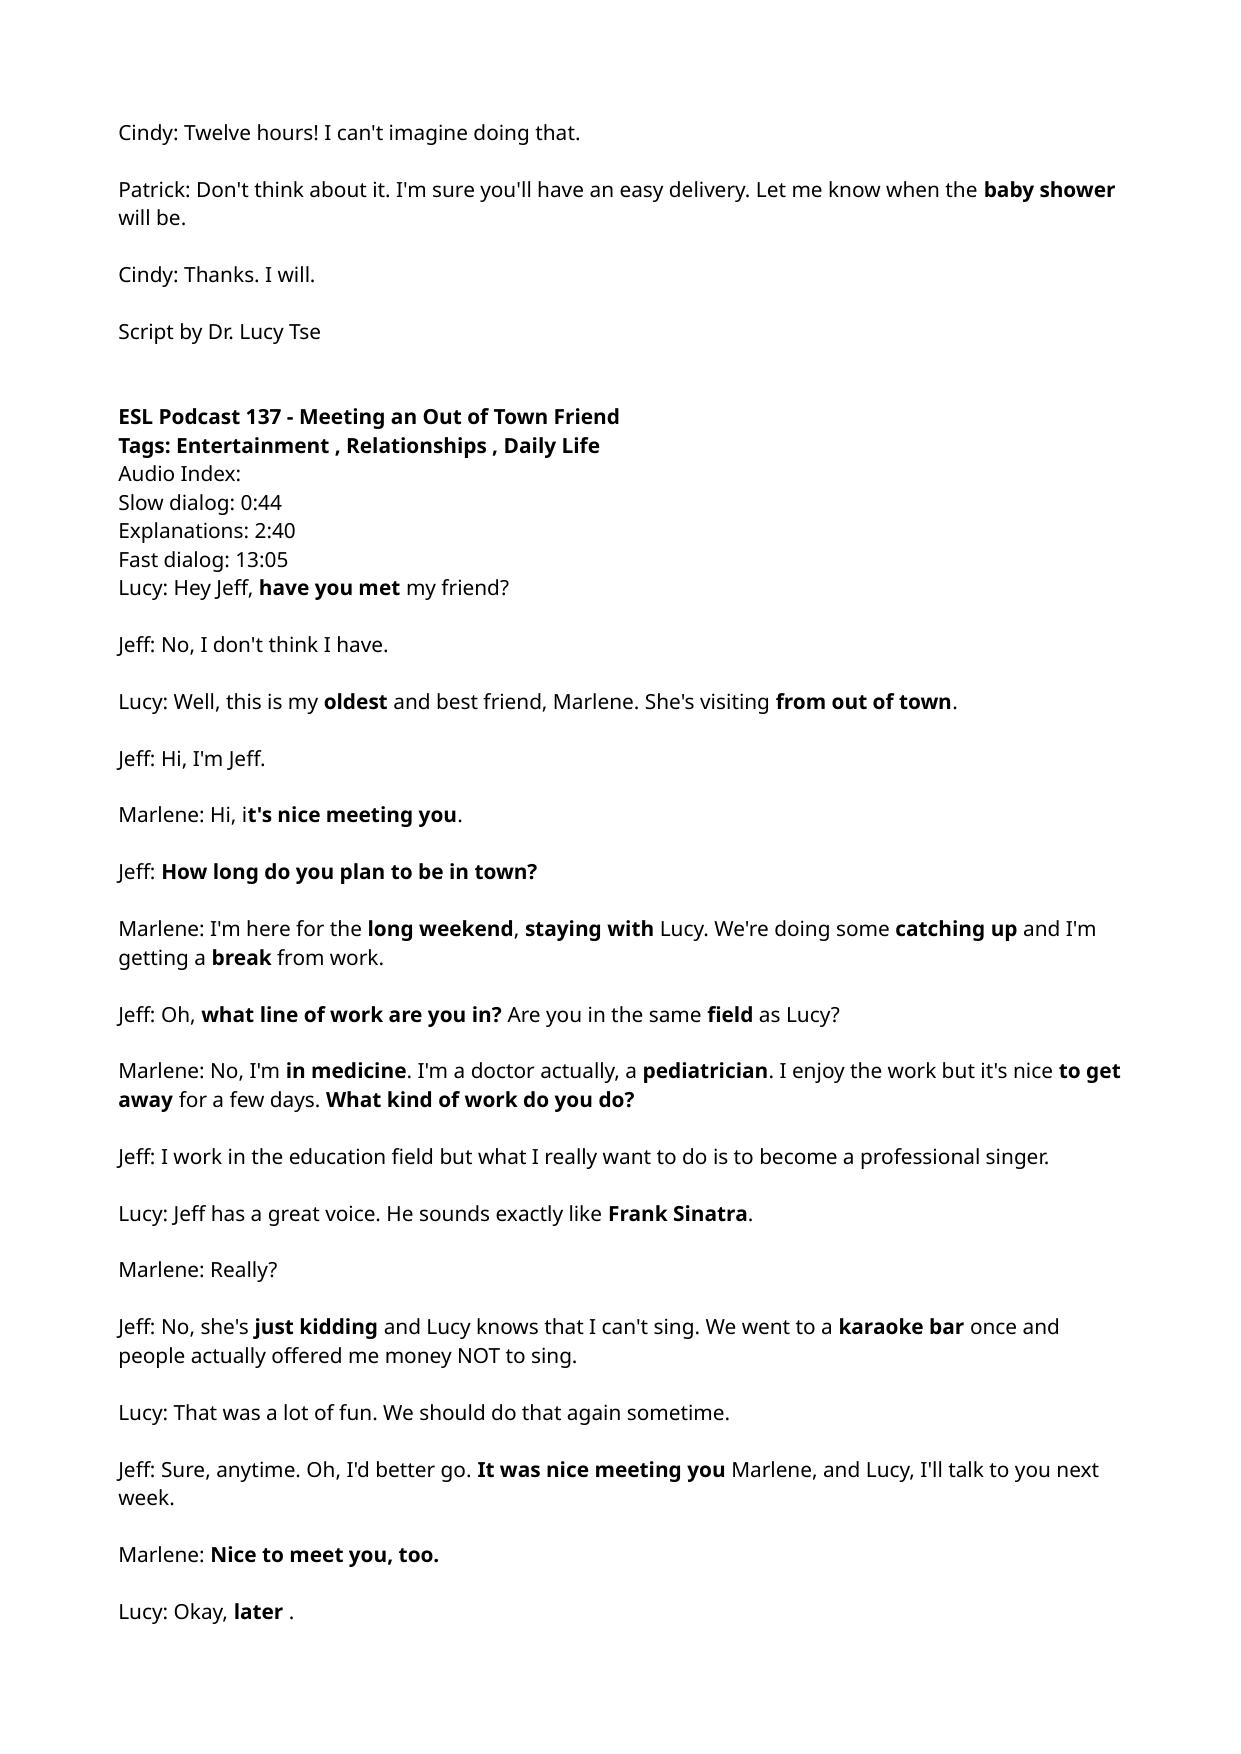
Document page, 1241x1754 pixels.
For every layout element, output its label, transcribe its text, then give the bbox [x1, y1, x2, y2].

table_header Audio Index: Slow dialog: 0:44 Explanations: 2:40 Fast dialog: 13:05 [118, 459, 1122, 573]
table_header Lucy: Hey Jeff, have you met my friend? Jeff: No, I don't think I have. Lucy: Well, this is my oldest and best friend, Marlene. She's visiting from out of town. Jeff: Hi, I'm Jeff. Marlene: Hi, it's nice meeting you. Jeff: How long do you plan to be in town? Marlene: I'm here for the long weekend, staying with Lucy. We're doing some catching up and I'm getting a break from work. Jeff: Oh, what line of work are you in? Are you in the same field as Lucy? Marlene: No, I'm in medicine. I'm a doctor actually, a pediatrician. I enjoy the work but it's nice to get away for a few days. What kind of work do you do? Jeff: I work in the education field but what I really want to do is to become a professional singer. Lucy: Jeff has a great voice. He sounds exactly like Frank Sinatra. Marlene: Really? Jeff: No, she's just kidding and Lucy knows that I can't sing. We went to a karaoke bar once and people actually offered me money NOT to sing. Lucy: That was a lot of fun. We should do that again sometime. Jeff: Sure, anytime. Oh, I'd better go. It was nice meeting you Marlene, and Lucy, I'll talk to you next week. Marlene: Nice to meet you, too. Lucy: Okay, later . [118, 573, 1122, 1625]
table_header Cindy: Twelve hours! I can't imagine doing that. Patrick: Don't think about it. I'm sure you'll have an easy delivery. Let me know when the baby shower will be. Cindy: Thanks. I will. Script by Dr. Lucy Tse [118, 118, 1122, 346]
text ESL Podcast 137 - Meeting an Out of Town Friend Tags: Entertainment , Relationships , Daily Life [118, 402, 1122, 459]
